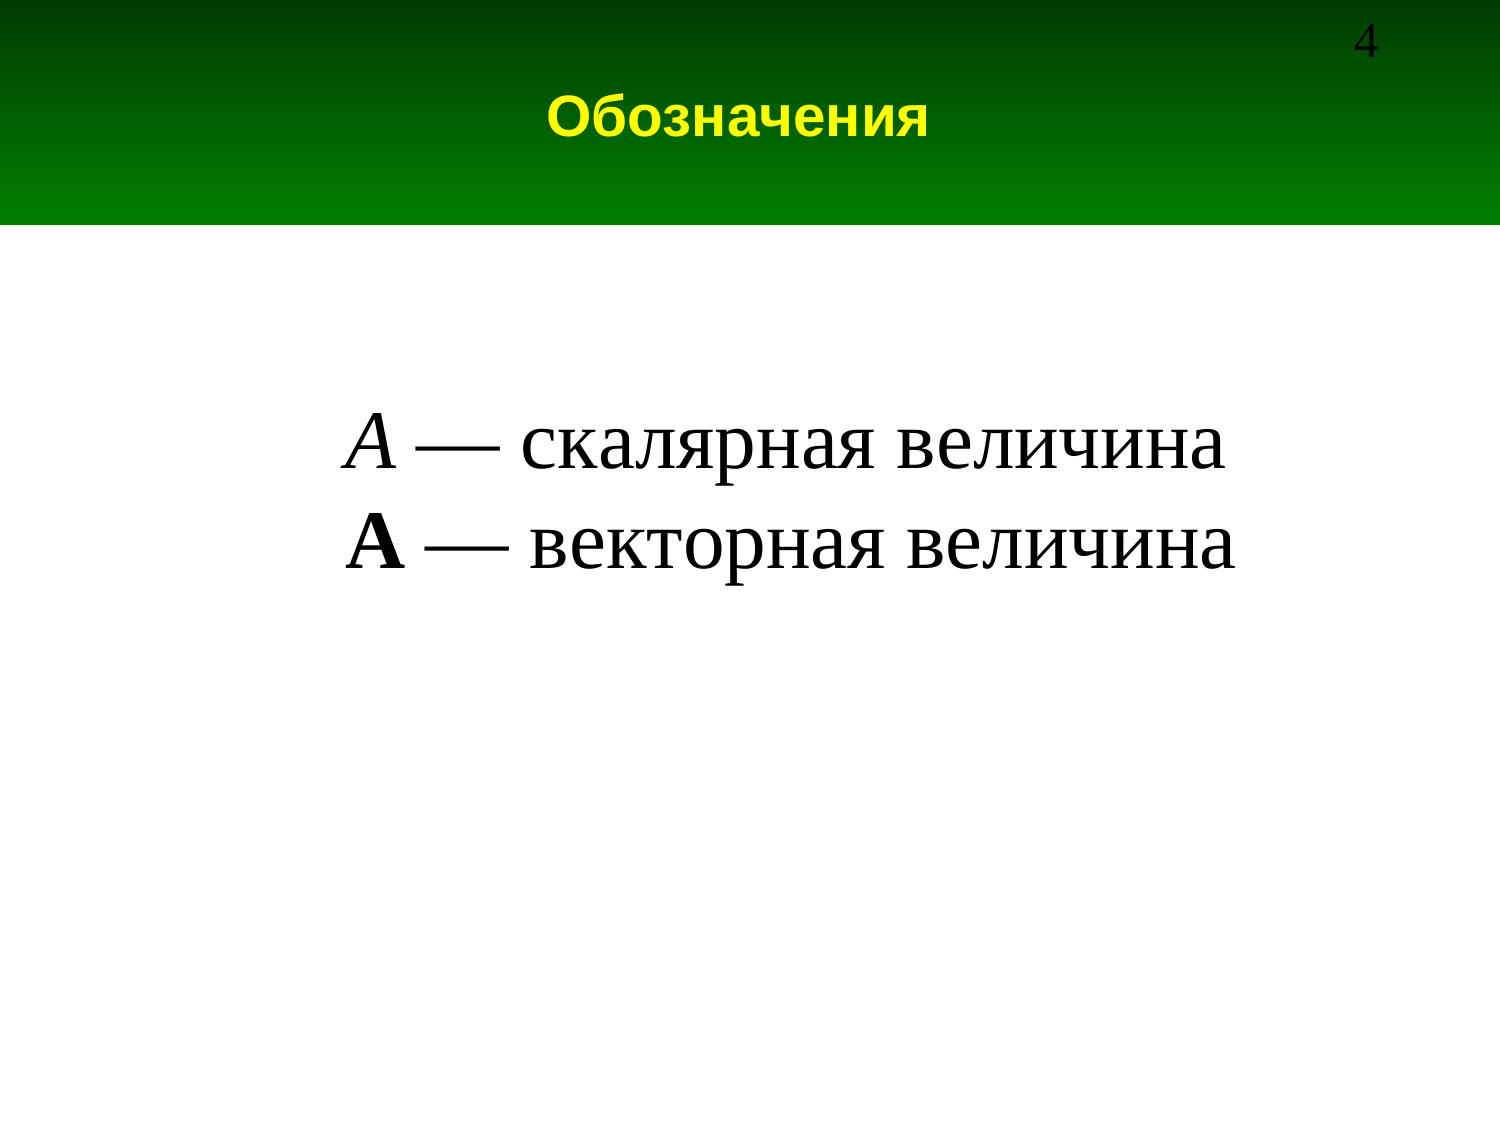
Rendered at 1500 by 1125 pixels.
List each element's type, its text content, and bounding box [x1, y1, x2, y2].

title Обозначения [88, 18, 1389, 207]
text_box A — скалярная величина A — векторная величина [330, 377, 1250, 593]
